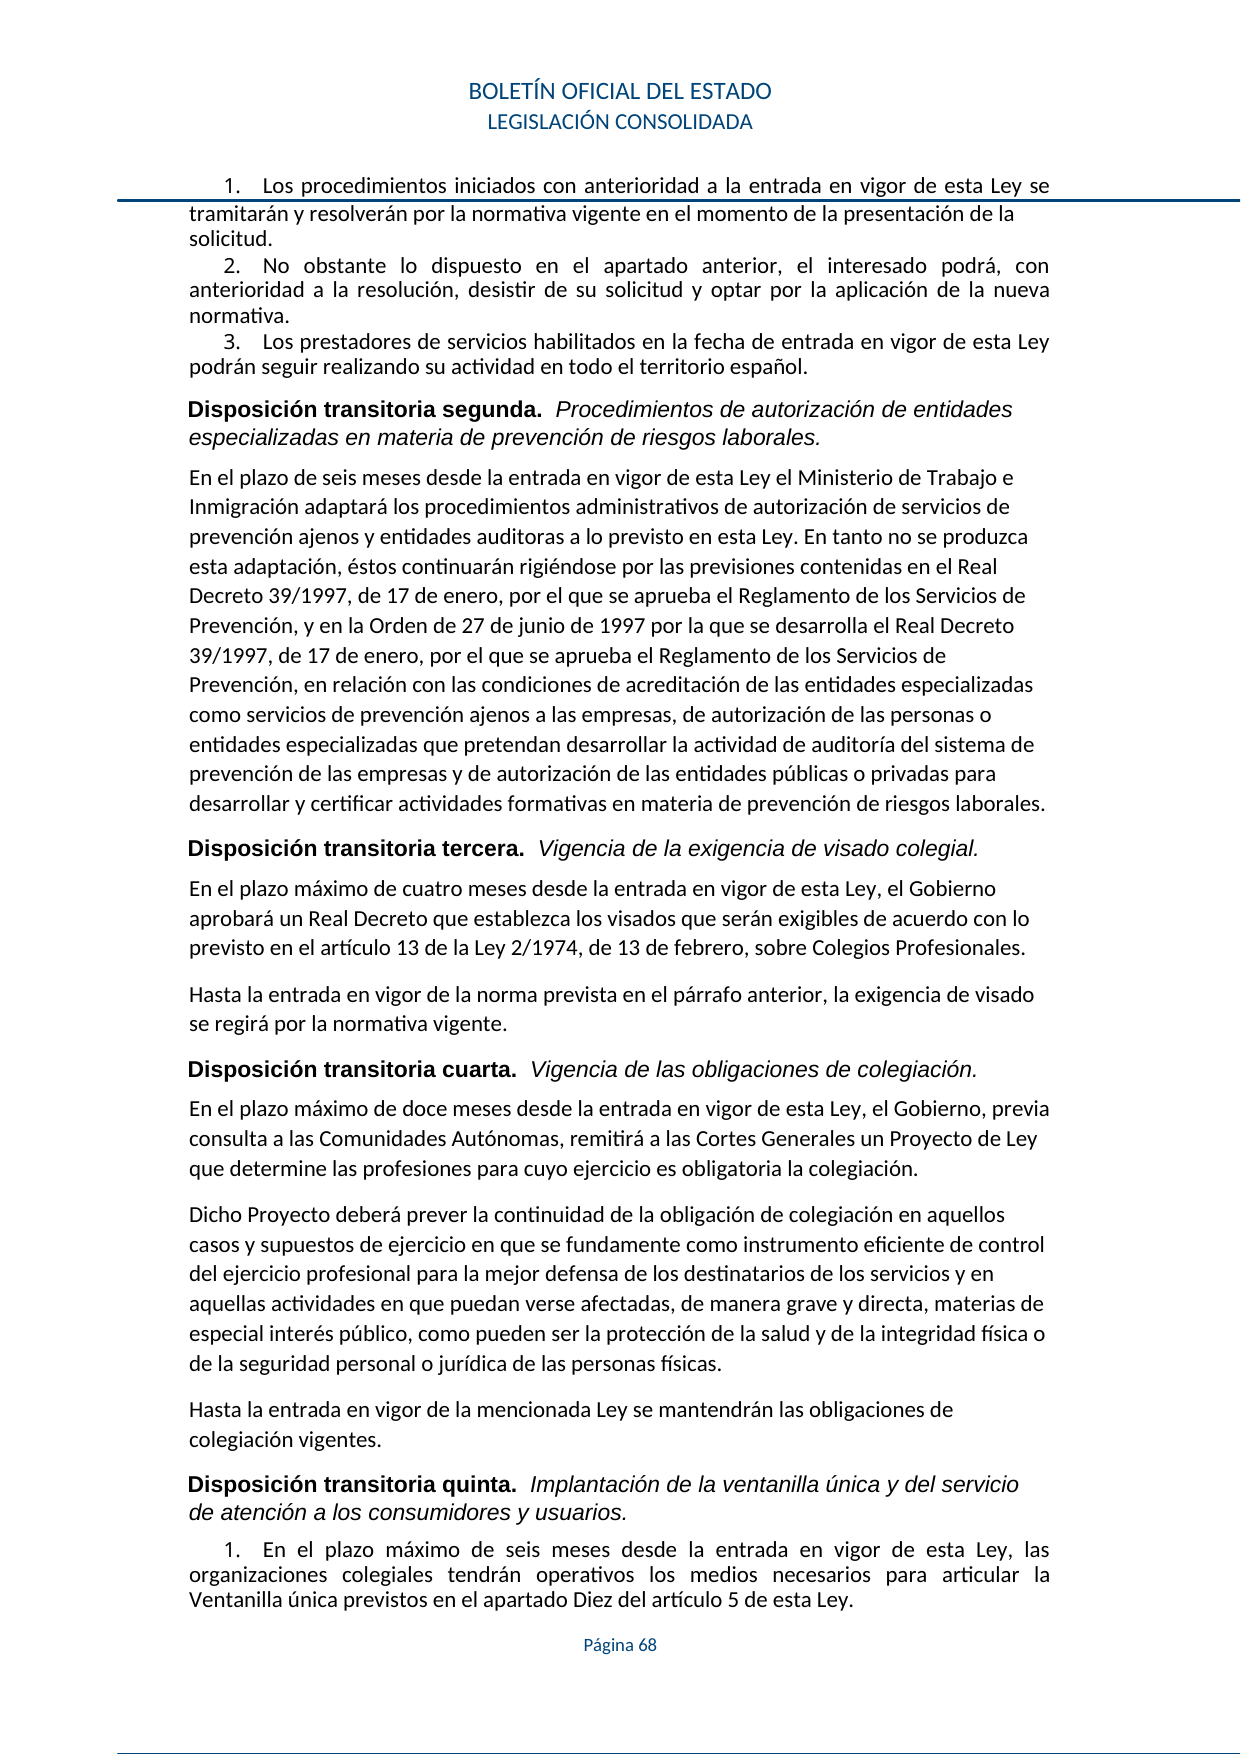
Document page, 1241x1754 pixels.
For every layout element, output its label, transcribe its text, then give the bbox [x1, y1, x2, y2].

list No obstante lo dispuesto en el apartado anterior, el interesado podrá, con anterioridad a la resolución, desistir de su solicitud y optar por la aplicación de la nueva normativa. [189, 253, 1051, 329]
text Dicho Proyecto deberá prever la continuidad de la obligación de colegiación en aquellos casos y supuestos de ejercicio en que se fundamente como instrumento eficiente de control del ejercicio profesional para la mejor defensa de los destinatarios de los servicios y en aquellas actividades en que puedan verse afectadas, de manera grave y directa, materias de especial interés público, como pueden ser la protección de la salud y de la integridad física o de la seguridad personal o jurídica de las personas físicas. [189, 1200, 1051, 1377]
list En el plazo máximo de seis meses desde la entrada en vigor de esta Ley, las organizaciones colegiales tendrán operativos los medios necesarios para articular la Ventanilla única previstos en el apartado Diez del artículo 5 de esta Ley. [189, 1537, 1051, 1613]
text En el plazo de seis meses desde la entrada en vigor de esta Ley el Ministerio de Trabajo e Inmigración adaptará los procedimientos administrativos de autorización de servicios de prevención ajenos y entidades auditoras a lo previsto en esta Ley. En tanto no se produzca esta adaptación, éstos continuarán rigiéndose por las previsiones contenidas en el Real Decreto 39/1997, de 17 de enero, por el que se aprueba el Reglamento de los Servicios de Prevención, y en la Orden de 27 de junio de 1997 por la que se desarrolla el Real Decreto 39/1997, de 17 de enero, por el que se aprueba el Reglamento de los Servicios de Prevención, en relación con las condiciones de acreditación de las entidades especializadas como servicios de prevención ajenos a las empresas, de autorización de las personas o entidades especializadas que pretendan desarrollar la actividad de auditoría del sistema de prevención de las empresas y de autorización de las entidades públicas o privadas para desarrollar y certificar actividades formativas en materia de prevención de riesgos laborales. [189, 463, 1051, 817]
text Disposición transitoria segunda. Procedimientos de autorización de entidades especializadas en materia de prevención de riesgos laborales. [187, 396, 1051, 450]
text En el plazo máximo de doce meses desde la entrada en vigor de esta Ley, el Gobierno, previa consulta a las Comunidades Autónomas, remitirá a las Cortes Generales un Proyecto de Ley que determine las profesiones para cuyo ejercicio es obligatoria la colegiación. [189, 1094, 1051, 1182]
list Los prestadores de servicios habilitados en la fecha de entrada en vigor de esta Ley podrán seguir realizando su actividad en todo el territorio español. [189, 329, 1051, 380]
list Los procedimientos iniciados con anterioridad a la entrada en vigor de esta Ley se [189, 173, 1051, 199]
text Hasta la entrada en vigor de la mencionada Ley se mantendrán las obligaciones de colegiación vigentes. [189, 1395, 1051, 1453]
text Hasta la entrada en vigor de la norma prevista en el párrafo anterior, la exigencia de visado se regirá por la normativa vigente. [189, 980, 1051, 1038]
text Disposición transitoria tercera. Vigencia de la exigencia de visado colegial. [187, 835, 1051, 862]
text Disposición transitoria quinta. Implantación de la ventanilla única y del servicio de atención a los consumidores y usuarios. [187, 1471, 1051, 1525]
list tramitarán y resolverán por la normativa vigente en el momento de la presentación de la solicitud. [189, 202, 1051, 252]
text En el plazo máximo de cuatro meses desde la entrada en vigor de esta Ley, el Gobierno aprobará un Real Decreto que establezca los visados que serán exigibles de acuerdo con lo previsto en el artículo 13 de la Ley 2/1974, de 13 de febrero, sobre Colegios Profesionales. [189, 874, 1051, 962]
text Disposición transitoria cuarta. Vigencia de las obligaciones de colegiación. [187, 1056, 1051, 1082]
